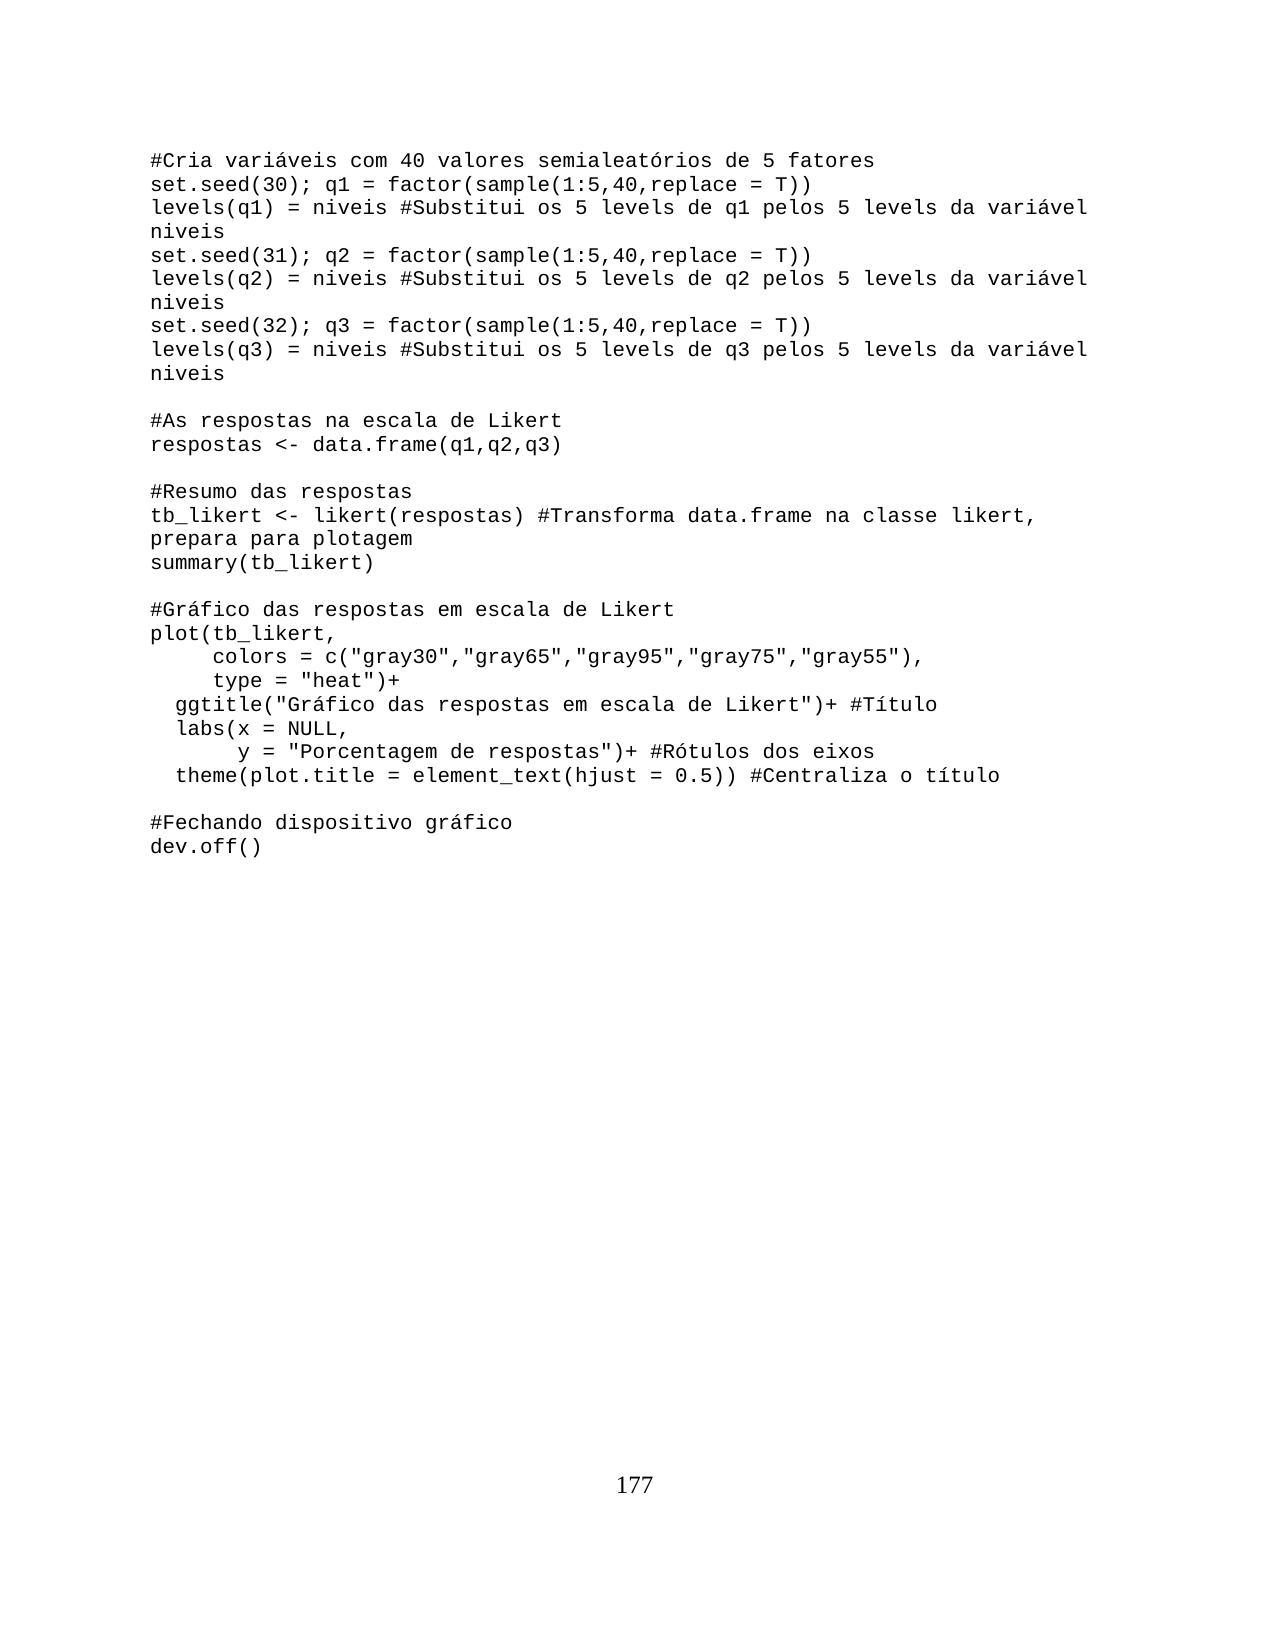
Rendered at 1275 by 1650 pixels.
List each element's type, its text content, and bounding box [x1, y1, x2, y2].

text #As respostas na escala de Likert [150, 410, 1125, 434]
text levels(q3) = niveis #Substitui os 5 levels de q3 pelos 5 levels da variável niveis [150, 339, 1125, 386]
text respostas <- data.frame(q1,q2,q3) [150, 434, 1125, 457]
text set.seed(31); q2 = factor(sample(1:5,40,replace = T)) [150, 244, 1125, 268]
text ggtitle("Gráfico das respostas em escala de Likert")+ #Título [150, 694, 1125, 717]
text theme(plot.title = element_text(hjust = 0.5)) #Centraliza o título [150, 765, 1125, 788]
text levels(q2) = niveis #Substitui os 5 levels de q2 pelos 5 levels da variável niveis [150, 268, 1125, 316]
text type = "heat")+ [150, 670, 1125, 694]
text set.seed(30); q1 = factor(sample(1:5,40,replace = T)) [150, 174, 1125, 197]
text #Fechando dispositivo gráfico [150, 812, 1125, 836]
text tb_likert <- likert(respostas) #Transforma data.frame na classe likert, prepara para plotagem [150, 505, 1125, 552]
text dev.off() [150, 836, 1125, 859]
text #Resumo das respostas [150, 481, 1125, 505]
text plot(tb_likert, [150, 623, 1125, 647]
text y = "Porcentagem de respostas")+ #Rótulos dos eixos [150, 741, 1125, 765]
text labs(x = NULL, [150, 717, 1125, 741]
text summary(tb_likert) [150, 552, 1125, 576]
text #Gráfico das respostas em escala de Likert [150, 599, 1125, 623]
text colors = c("gray30","gray65","gray95","gray75","gray55"), [150, 647, 1125, 670]
text levels(q1) = niveis #Substitui os 5 levels de q1 pelos 5 levels da variável niveis [150, 197, 1125, 244]
text #Cria variáveis com 40 valores semialeatórios de 5 fatores [150, 150, 1125, 174]
text set.seed(32); q3 = factor(sample(1:5,40,replace = T)) [150, 316, 1125, 339]
